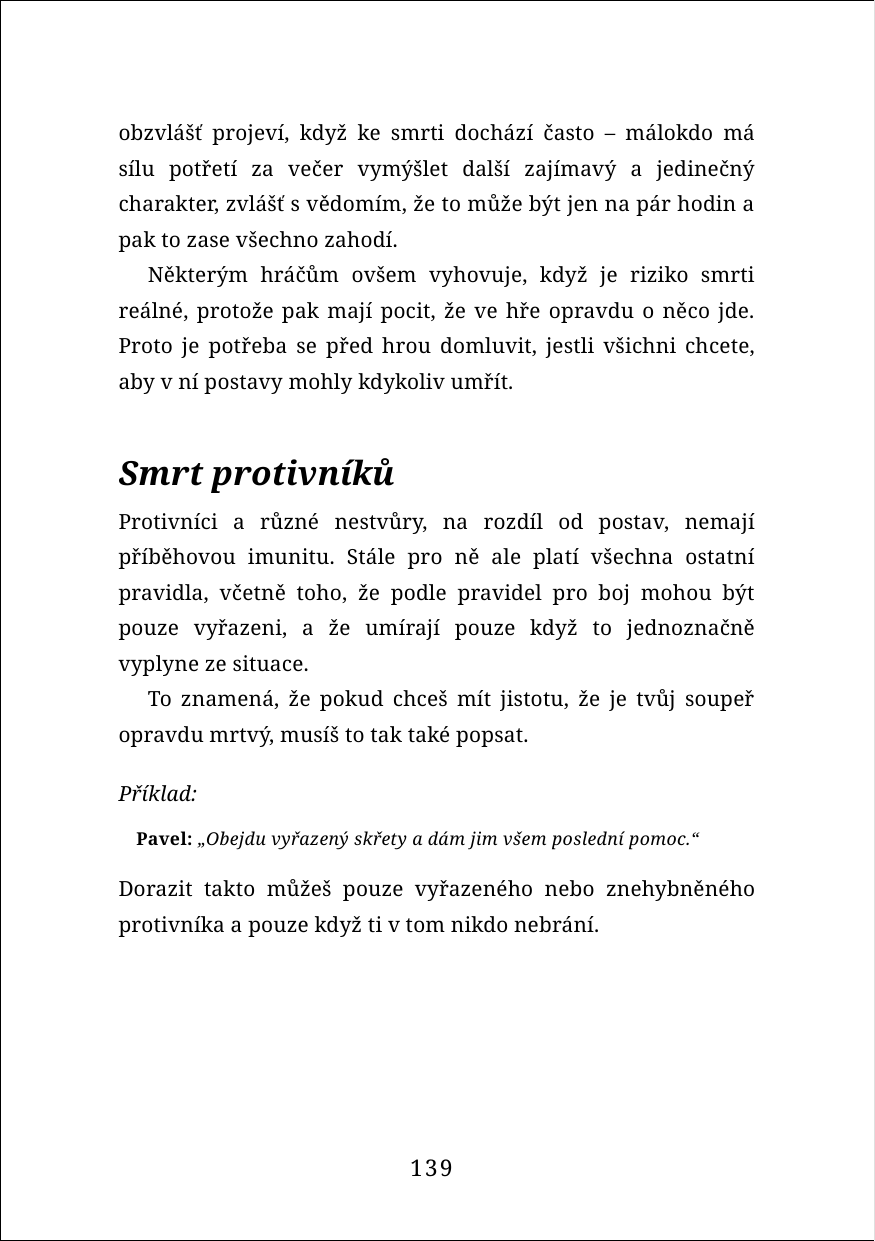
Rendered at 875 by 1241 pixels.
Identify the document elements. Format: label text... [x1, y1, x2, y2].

text obzvlášť projeví, když ke smrti dochází často – málokdo má sílu potřetí za večer vymýšlet další zajímavý a jedinečný charakter, zvlášť s vědomím, že to může být jen na pár hodin a pak to zase všechno zahodí. Některým hráčům ovšem vyhovuje, když je riziko smrti reálné, protože pak mají pocit, že ve hře opravdu o něco jde. Proto je potřeba se před hrou domluvit, jestli všichni chcete, aby v ní postavy mohly kdykoliv umřít. [118, 118, 756, 395]
text Dorazit takto můžeš pouze vyřazeného nebo znehybněného protivníka a pouze když ti v tom nikdo nebrání. [118, 874, 756, 938]
text Pavel: „Obejdu vyřazený skřety a dám jim všem poslední pomoc.“ [136, 826, 756, 851]
subtitle Smrt protivníků [118, 450, 756, 495]
text Protivníci a různé nestvůry, na rozdíl od postav, nemají příběhovou imunitu. Stále pro ně ale platí všechna ostatní pravidla, včetně toho, že podle pravidel pro boj mohou být pouze vyřazeni, a že umírají pouze když to jednoznačně vyplyne ze situace. To znamená, že pokud chceš mít jistotu, že je tvůj soupeř opravdu mrtvý, musíš to tak také popsat. [118, 507, 756, 748]
text Příklad: [118, 779, 756, 808]
